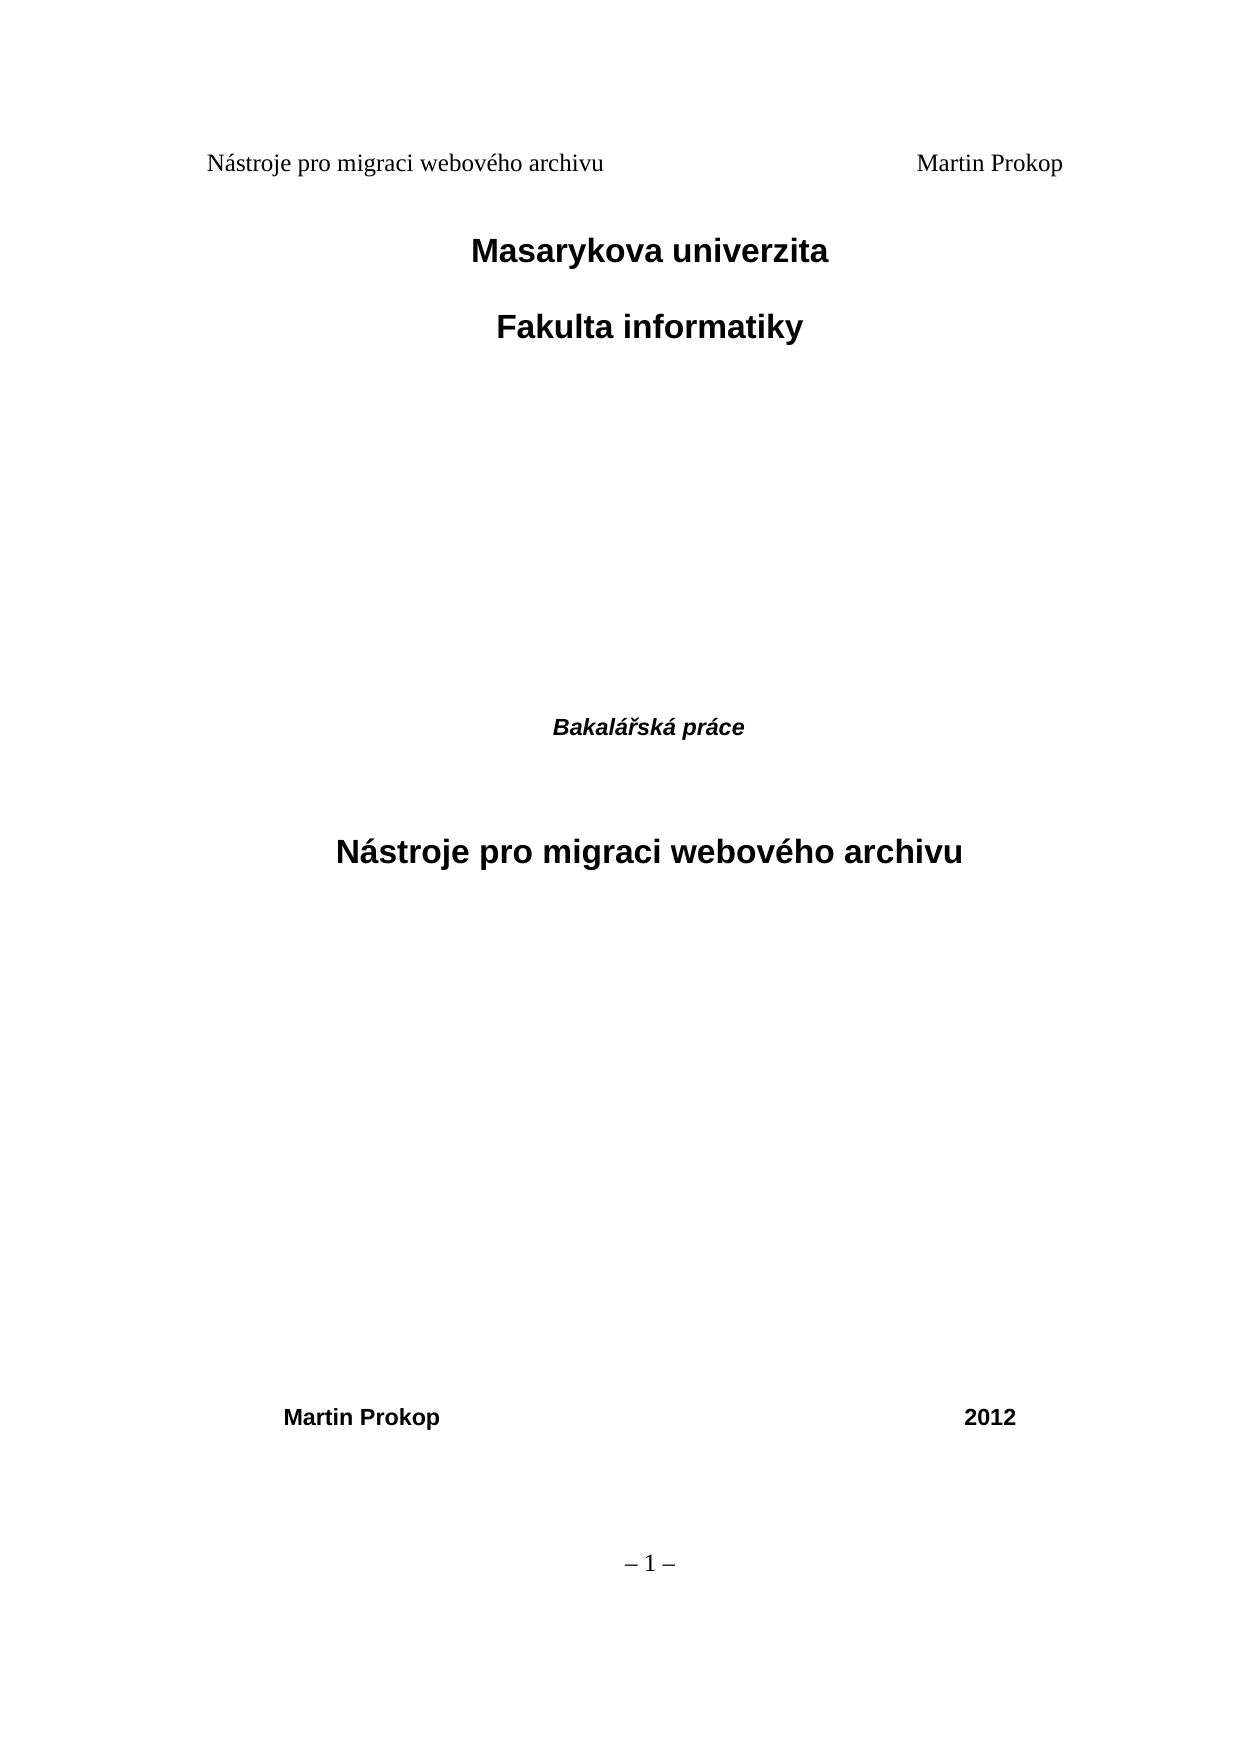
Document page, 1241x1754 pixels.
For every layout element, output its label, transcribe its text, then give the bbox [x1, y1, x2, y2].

subtitle Nástroje pro migraci webového archivu [207, 832, 1093, 871]
subtitle Fakulta informatiky [207, 307, 1093, 346]
subtitle Masarykova univerzita [207, 231, 1093, 269]
subtitle Bakalářská práce [207, 713, 1093, 740]
subtitle Martin Prokop 2012 [207, 1403, 1093, 1430]
